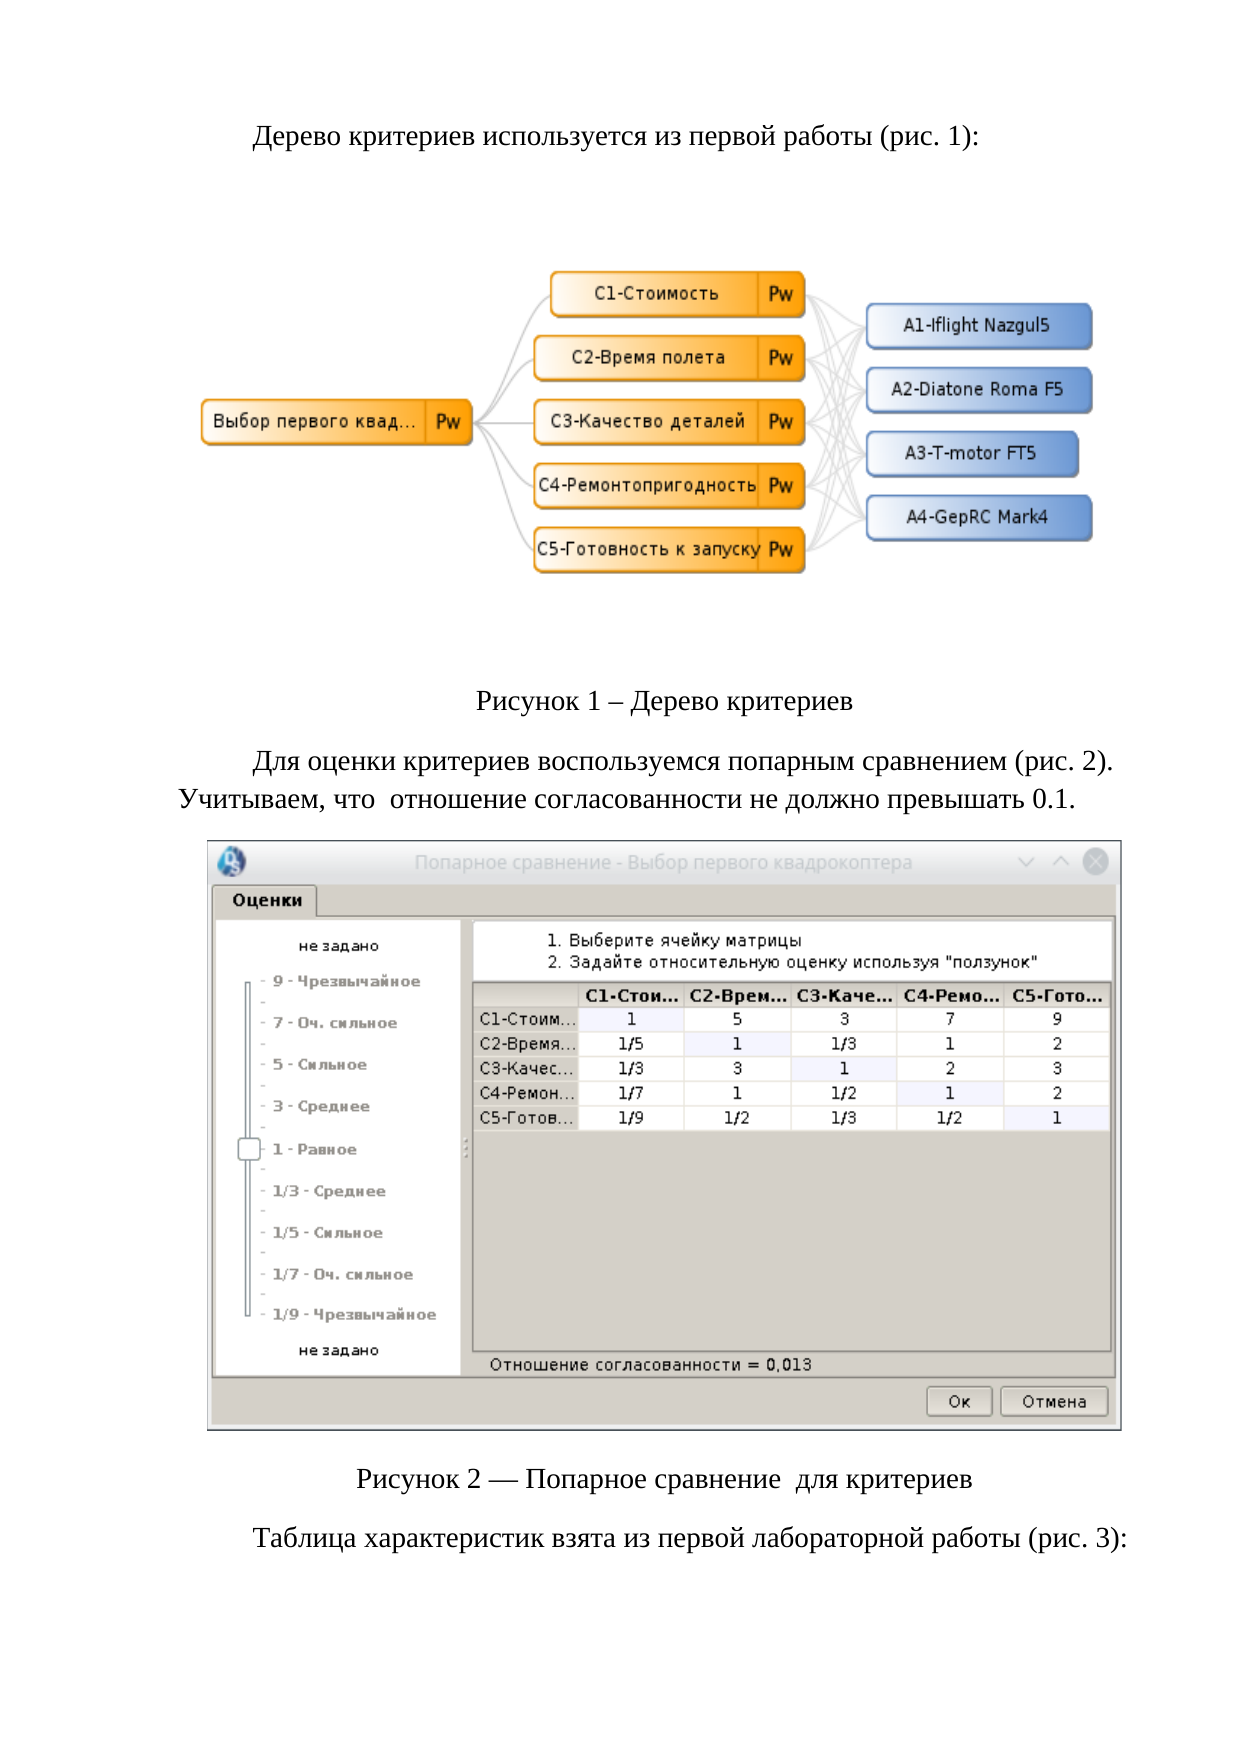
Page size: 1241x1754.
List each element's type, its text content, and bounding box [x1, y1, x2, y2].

picture [207, 840, 1122, 1431]
text Таблица характеристик взята из первой лабораторной работы (рис. 3): [177, 1520, 1152, 1554]
text Дерево критериев используется из первой работы (рис. 1): [177, 118, 1152, 152]
text [177, 177, 1152, 189]
text Рисунок 1 – Дерево критериев [177, 653, 1152, 717]
text Для оценки критериев воспользуемся попарным сравнением (рис. 2). Учитываем, что отношение согласованности не должно превышать 0.1. [177, 743, 1152, 815]
text Рисунок 2 — Попарное сравнение для критериев [177, 1431, 1152, 1494]
picture [177, 189, 1152, 653]
